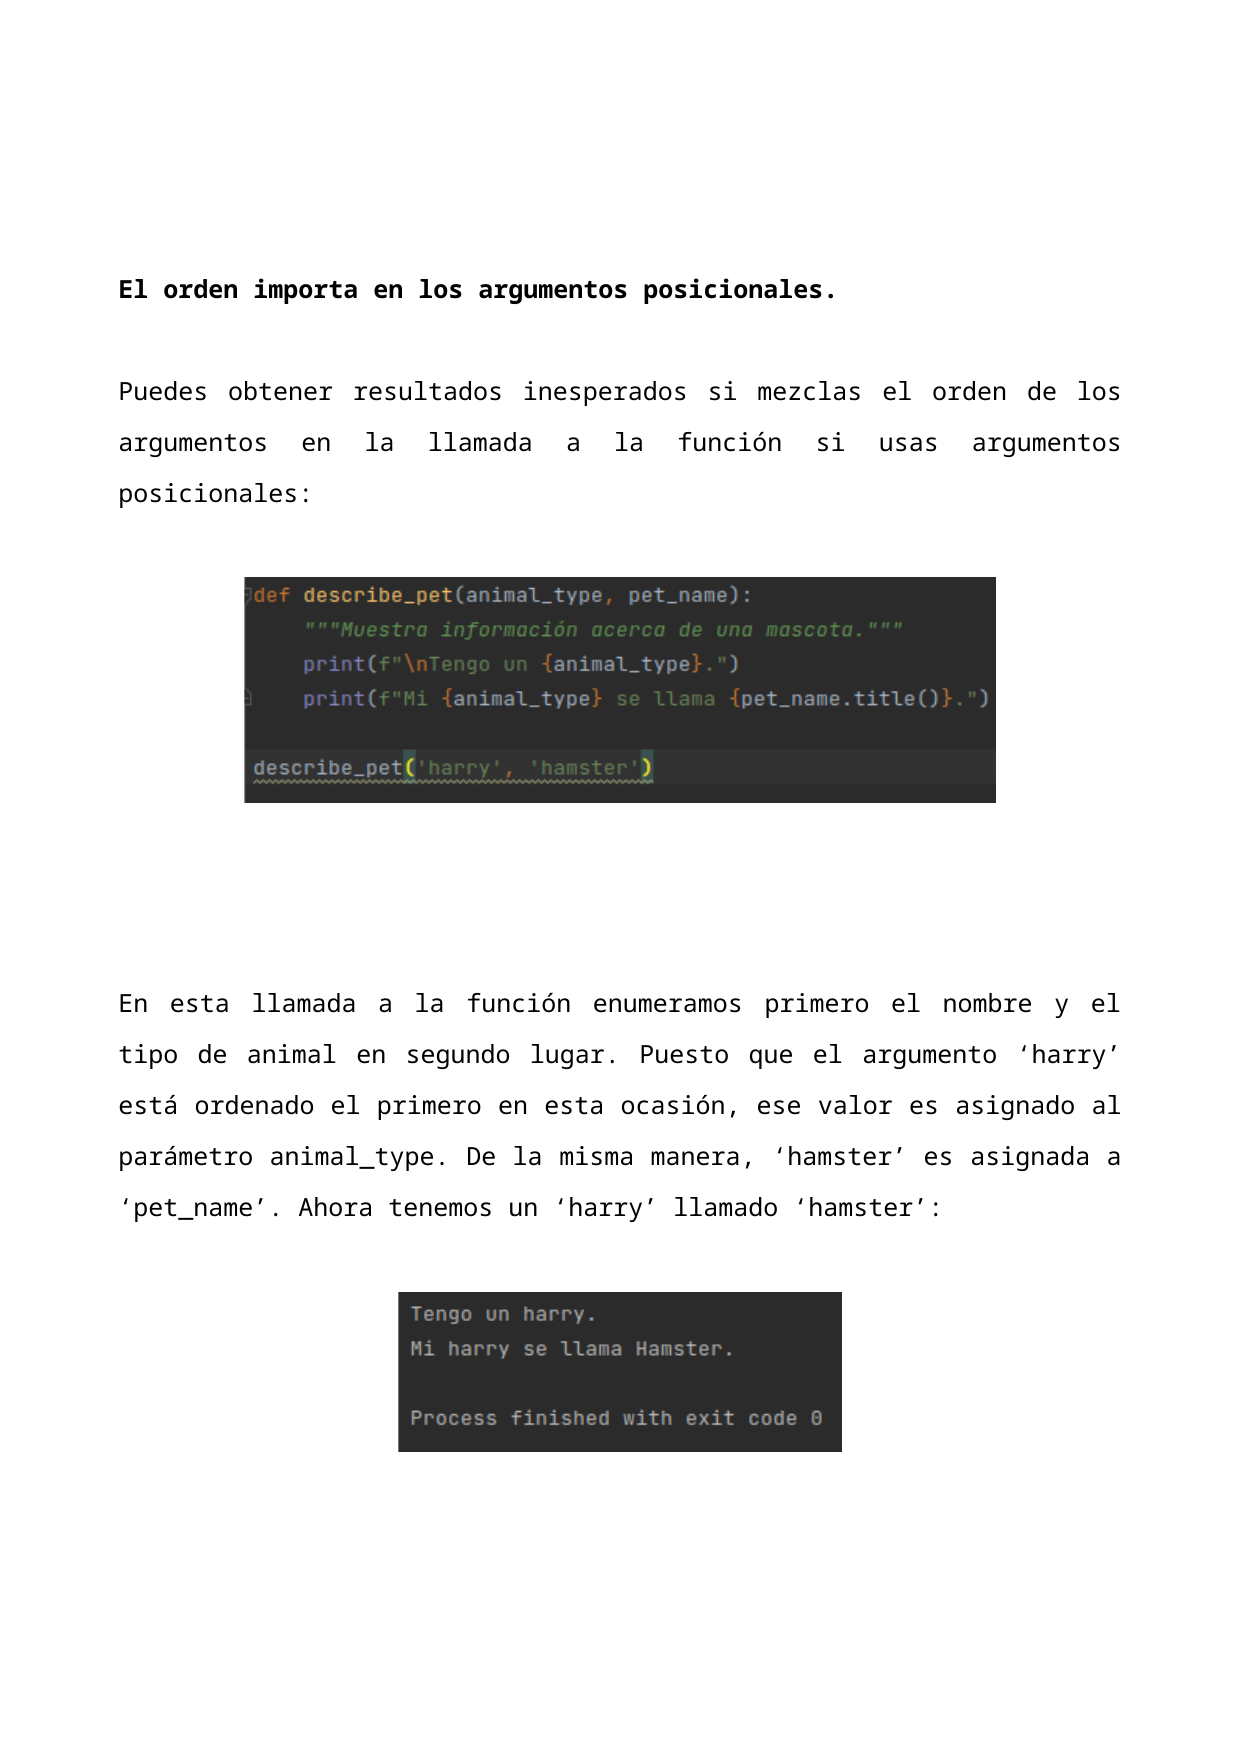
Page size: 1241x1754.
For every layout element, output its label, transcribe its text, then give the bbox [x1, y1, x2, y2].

text Puedes obtener resultados inesperados si mezclas el orden de los argumentos en la llamada a la función si usas argumentos posicionales: [118, 373, 1122, 509]
picture [244, 577, 996, 803]
text El orden importa en los argumentos posicionales. [118, 271, 1122, 305]
picture [398, 1292, 842, 1452]
text En esta llamada a la función enumeramos primero el nombre y el tipo de animal en segundo lugar. Puesto que el argumento ‘harry’ está ordenado el primero en esta ocasión, ese valor es asignado al parámetro animal_type. De la misma manera, ‘hamster’ es asignada a ‘pet_name’. Ahora tenemos un ‘harry’ llamado ‘hamster’: [118, 986, 1122, 1224]
